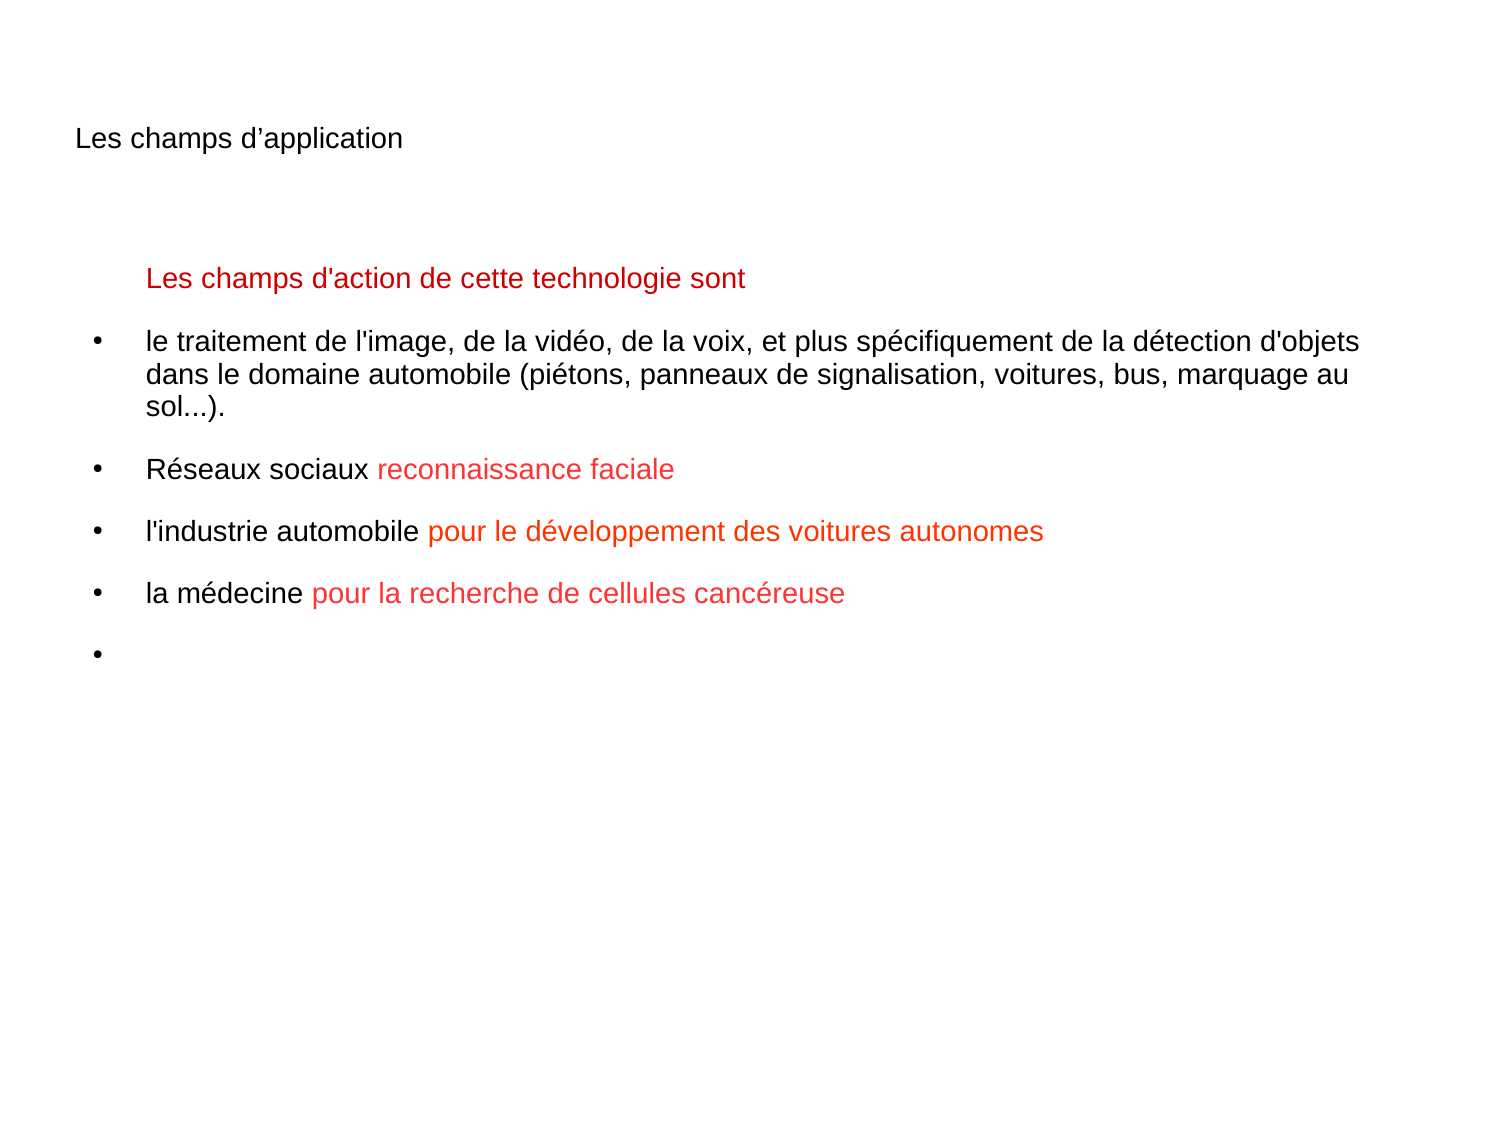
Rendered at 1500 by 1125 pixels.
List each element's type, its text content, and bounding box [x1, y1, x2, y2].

title Les champs d’application [75, 45, 1425, 233]
list Les champs d'action de cette technologie sont le traitement de l'image, de la vidéo, de la voix, et plus spécifiquement de la détection d'objets dans le domaine automobile (piétons, panneaux de signalisation, voitures, bus, marquage au sol...). Réseaux sociaux reconnaissance faciale l'industrie automobile pour le développement des voitures autonomes la médecine pour la recherche de cellules cancéreuse [75, 262, 1425, 1078]
